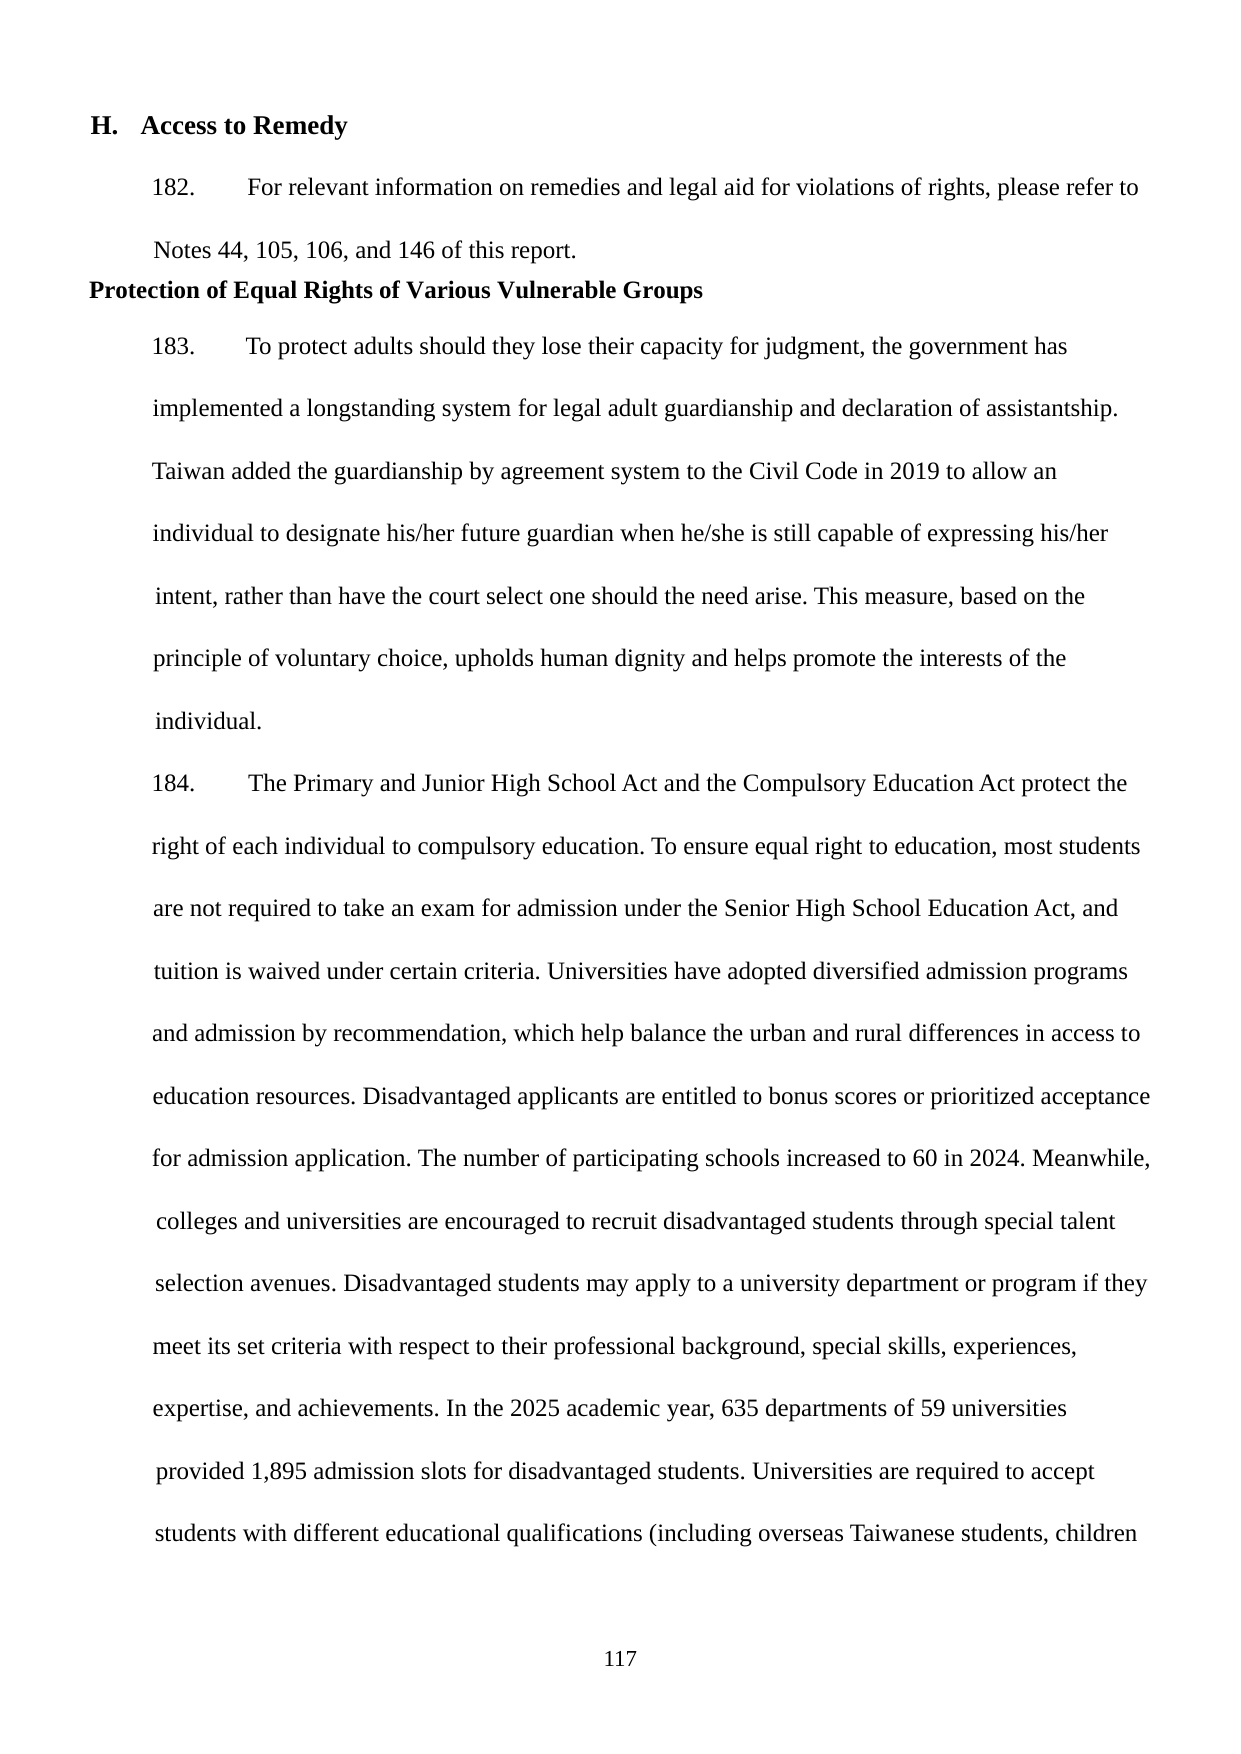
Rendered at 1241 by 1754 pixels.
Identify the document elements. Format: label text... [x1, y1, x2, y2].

list The Primary and Junior High School Act and the Compulsory Education Act protect the right of each individual to compulsory education. To ensure equal right to education, most students are not required to take an exam for admission under the Senior High School Education Act, and tuition is waived under certain criteria. Universities have adopted diversified admission programs and admission by recommendation, which help balance the urban and rural differences in access to education resources. Disadvantaged applicants are entitled to bonus scores or prioritized acceptance for admission application. The number of participating schools increased to 60 in 2024. Meanwhile, colleges and universities are encouraged to recruit disadvantaged students through special talent selection avenues. Disadvantaged students may apply to a university department or program if they meet its set criteria with respect to their professional background, special skills, experiences, expertise, and achievements. In the 2025 academic year, 635 departments of 59 universities provided 1,895 admission slots for disadvantaged students. Universities are required to accept students with different educational qualifications (including overseas Taiwanese students, children [142, 741, 1151, 1553]
list For relevant information on remedies and legal aid for violations of rights, please refer to Notes 44, 105, 106, and 146 of this report. [142, 145, 1151, 270]
list To protect adults should they lose their capacity for judgment, the government has implemented a longstanding system for legal adult guardianship and declaration of assistantship. Taiwan added the guardianship by agreement system to the Civil Code in 2019 to allow an individual to designate his/her future guardian when he/she is still capable of expressing his/her intent, rather than have the court select one should the need arise. This measure, based on the principle of voluntary choice, upholds human dignity and helps promote the interests of the individual. [142, 303, 1151, 741]
subtitle H. Access to Remedy [89, 83, 1151, 145]
subtitle Protection of Equal Rights of Various Vulnerable Groups [89, 270, 1083, 303]
